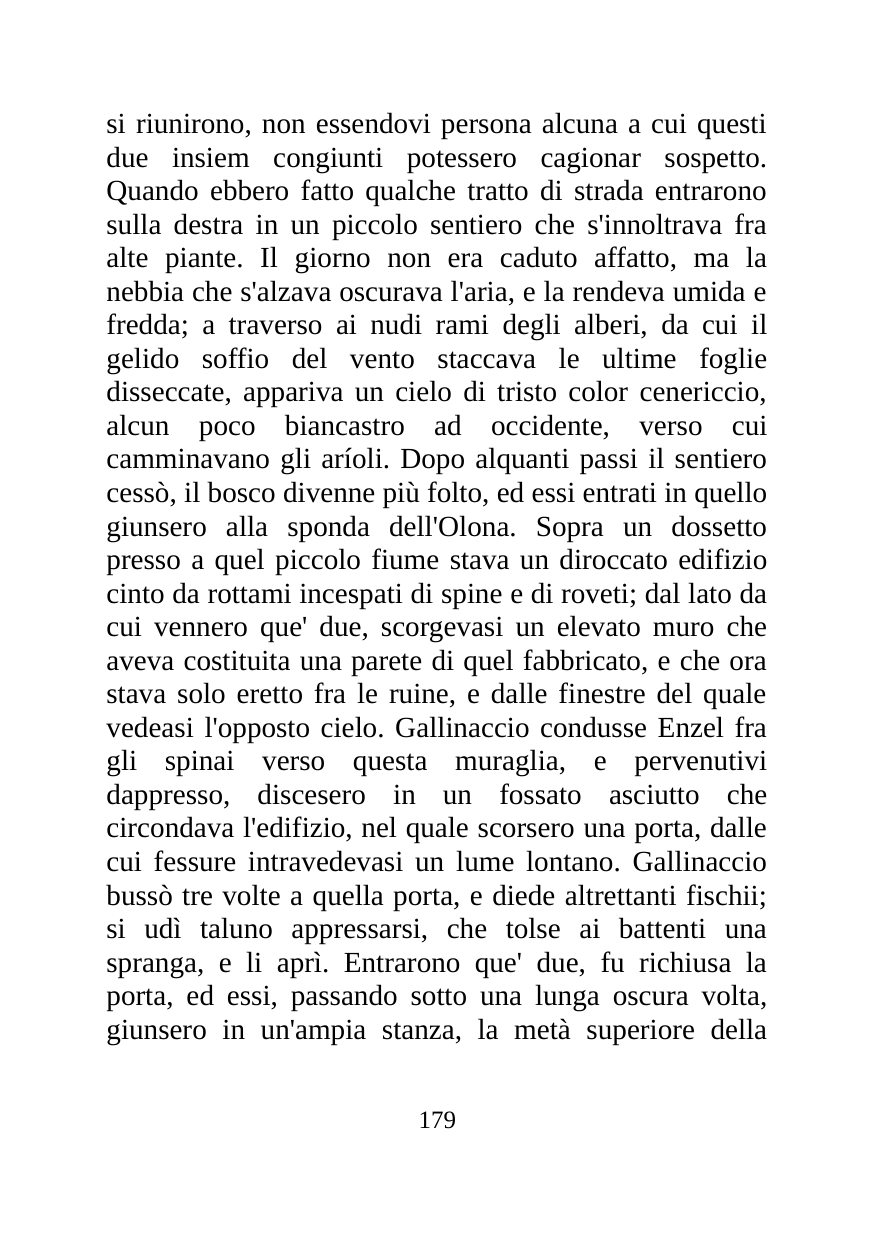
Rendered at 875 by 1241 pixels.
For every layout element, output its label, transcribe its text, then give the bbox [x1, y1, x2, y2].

text si riunirono, non essendovi persona alcuna a cui questi due insiem congiunti potessero cagionar sospetto. Quando ebbero fatto qualche tratto di strada entrarono sulla destra in un piccolo sentiero che s'innoltrava fra alte piante. Il giorno non era caduto affatto, ma la nebbia che s'alzava oscurava l'aria, e la rendeva umida e fredda; a traverso ai nudi rami degli alberi, da cui il gelido soffio del vento staccava le ultime foglie disseccate, appariva un cielo di tristo color cenericcio, alcun poco biancastro ad occidente, verso cui camminavano gli aríoli. Dopo alquanti passi il sentiero cessò, il bosco divenne più folto, ed essi entrati in quello giunsero alla sponda dell'Olona. Sopra un dossetto presso a quel piccolo fiume stava un diroccato edifizio cinto da rottami incespati di spine e di roveti; dal lato da cui vennero que' due, scorgevasi un elevato muro che aveva costituita una parete di quel fabbricato, e che ora stava solo eretto fra le ruine, e dalle finestre del quale vedeasi l'opposto cielo. Gallinaccio condusse Enzel fra gli spinai verso questa muraglia, e pervenutivi dappresso, discesero in un fossato asciutto che circondava l'edifizio, nel quale scorsero una porta, dalle cui fessure intravedevasi un lume lontano. Gallinaccio bussò tre volte a quella porta, e diede altrettanti fischii; si udì taluno appressarsi, che tolse ai battenti una spranga, e li aprì. Entrarono que' due, fu richiusa la porta, ed essi, passando sotto una lunga oscura volta, giunsero in un'ampia stanza, la metà superiore della [106, 106, 768, 1045]
